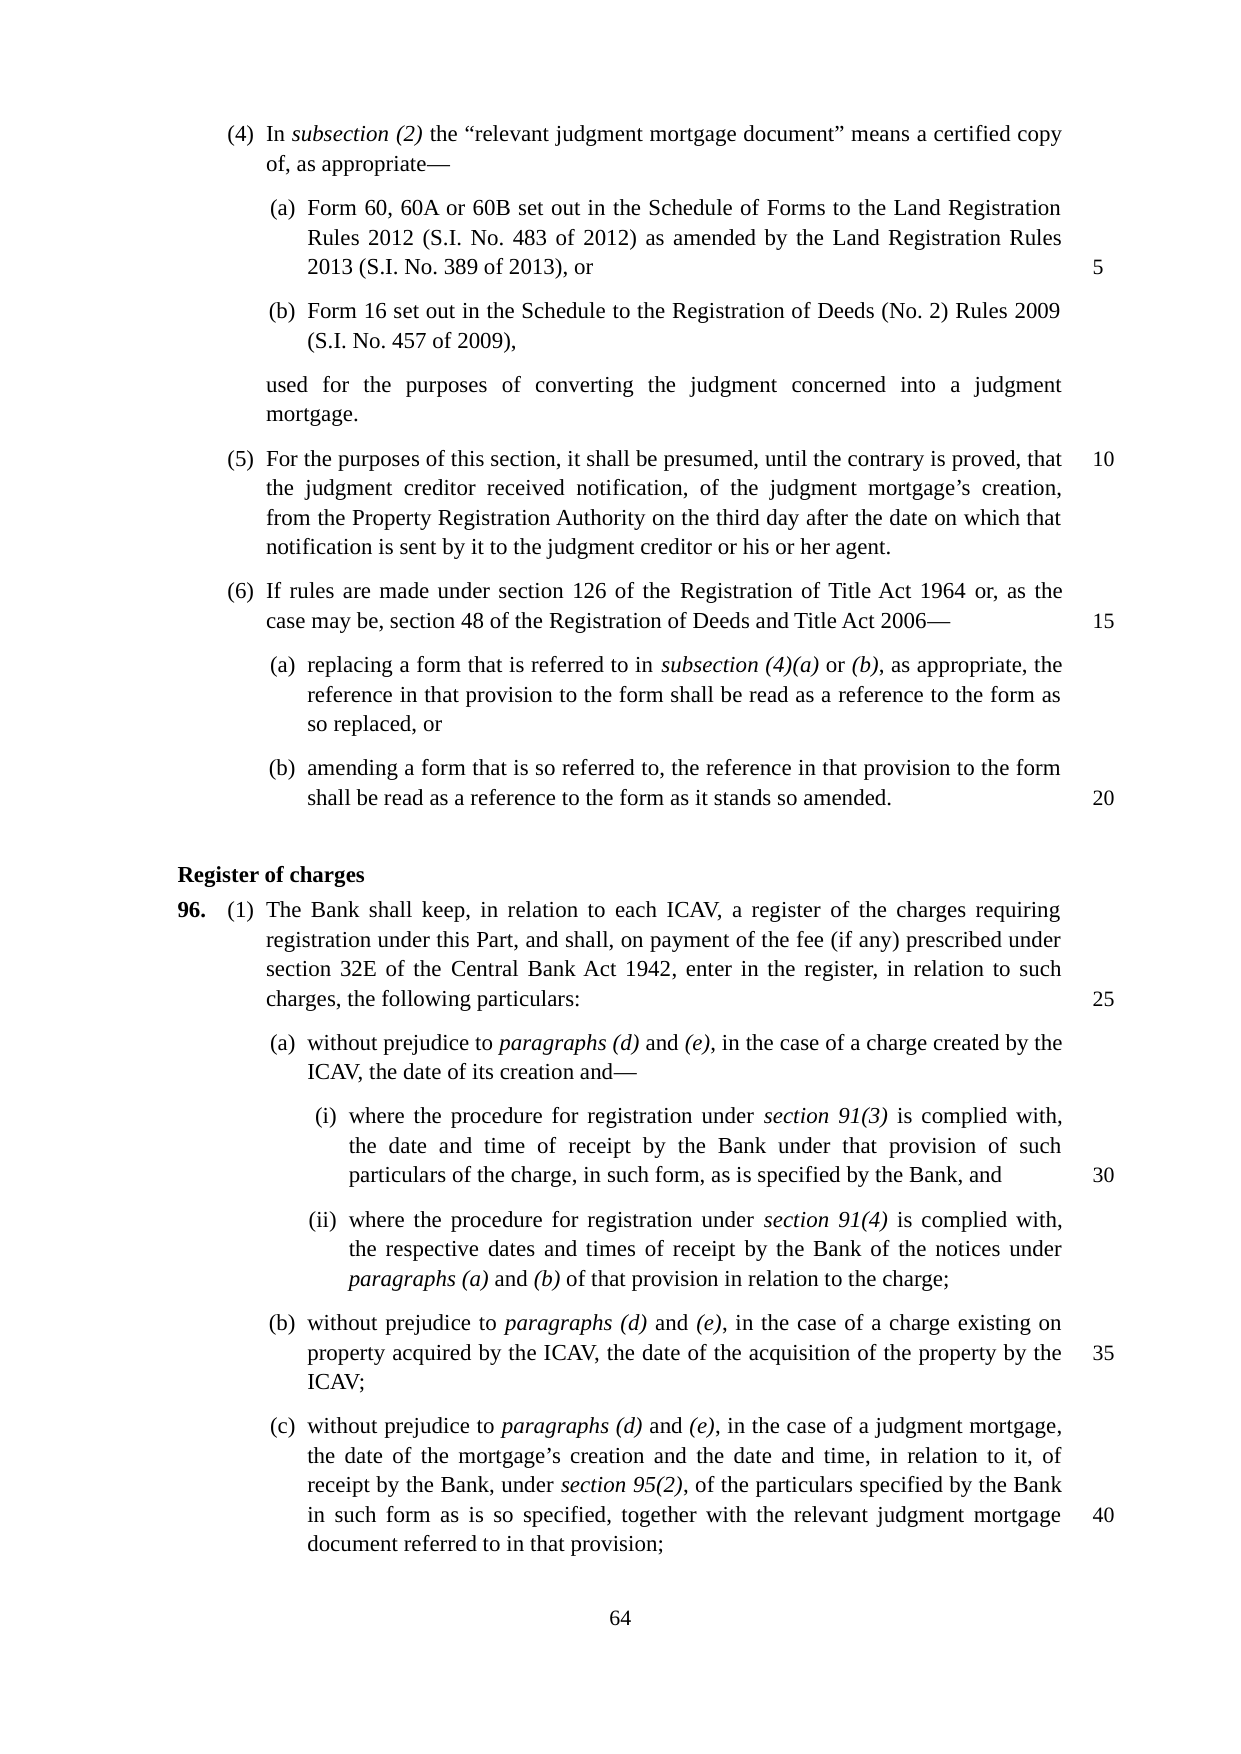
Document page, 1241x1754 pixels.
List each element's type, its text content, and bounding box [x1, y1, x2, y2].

text (b) amending a form that is so referred to, the reference in that provision to the form shall be read as a reference to the form as it stands so amended. [177, 752, 1063, 811]
text (a) replacing a form that is referred to in subsection (4)(a) or (b), as appropriate, the reference in that provision to the form shall be read as a reference to the form as so replaced, or [177, 649, 1063, 737]
text 96. (1) The Bank shall keep, in relation to each ICAV, a register of the charges requiring registration under this Part, and shall, on payment of the fee (if any) prescribed under section 32E of the Central Bank Act 1942, enter in the register, in relation to such charges, the following particulars: [177, 894, 1063, 1012]
text (i) where the procedure for registration under section 91(3) is complied with, the date and time of receipt by the Bank under that provision of such particulars of the charge, in such form, as is specified by the Bank, and [177, 1100, 1063, 1189]
text (5) For the purposes of this section, it shall be presumed, until the contrary is proved, that the judgment creditor received notification, of the judgment mortgage’s creation, from the Property Registration Authority on the third day after the date on which that notification is sent by it to the judgment creditor or his or her agent. [177, 443, 1063, 561]
text (4) In subsection (2) the “relevant judgment mortgage document” means a certified copy of, as appropriate⁠— [177, 118, 1063, 177]
text (a) without prejudice to paragraphs (d) and (e), in the case of a charge created by the ICAV, the date of its creation and⁠— [177, 1027, 1063, 1086]
text (a) Form 60, 60A or 60B set out in the Schedule of Forms to the Land Registration Rules 2012 (S.I. No. 483 of 2012) as amended by the Land Registration Rules 2013 (S.I. No. 389 of 2013), or [177, 192, 1063, 280]
text used for the purposes of converting the judgment concerned into a judgment mortgage. [177, 369, 1063, 428]
text (c) without prejudice to paragraphs (d) and (e), in the case of a judgment mortgage, the date of the mortgage’s creation and the date and time, in relation to it, of receipt by the Bank, under section 95(2), of the particulars specified by the Bank in such form as is so specified, together with the relevant judgment mortgage document referred to in that provision; [177, 1410, 1063, 1557]
text (6) If rules are made under section 126 of the Registration of Title Act 1964 or, as the case may be, section 48 of the Registration of Deeds and Title Act 2006⁠— [177, 575, 1063, 634]
text (b) Form 16 set out in the Schedule to the Registration of Deeds (No. 2) Rules 2009 (S.I. No. 457 of 2009), [177, 295, 1063, 354]
text (ii) where the procedure for registration under section 91(4) is complied with, the respective dates and times of receipt by the Bank of the notices under paragraphs (a) and (b) of that provision in relation to the charge; [177, 1204, 1063, 1292]
text Register of charges [177, 858, 1063, 888]
text (b) without prejudice to paragraphs (d) and (e), in the case of a charge existing on property acquired by the ICAV, the date of the acquisition of the property by the ICAV; [177, 1307, 1063, 1395]
